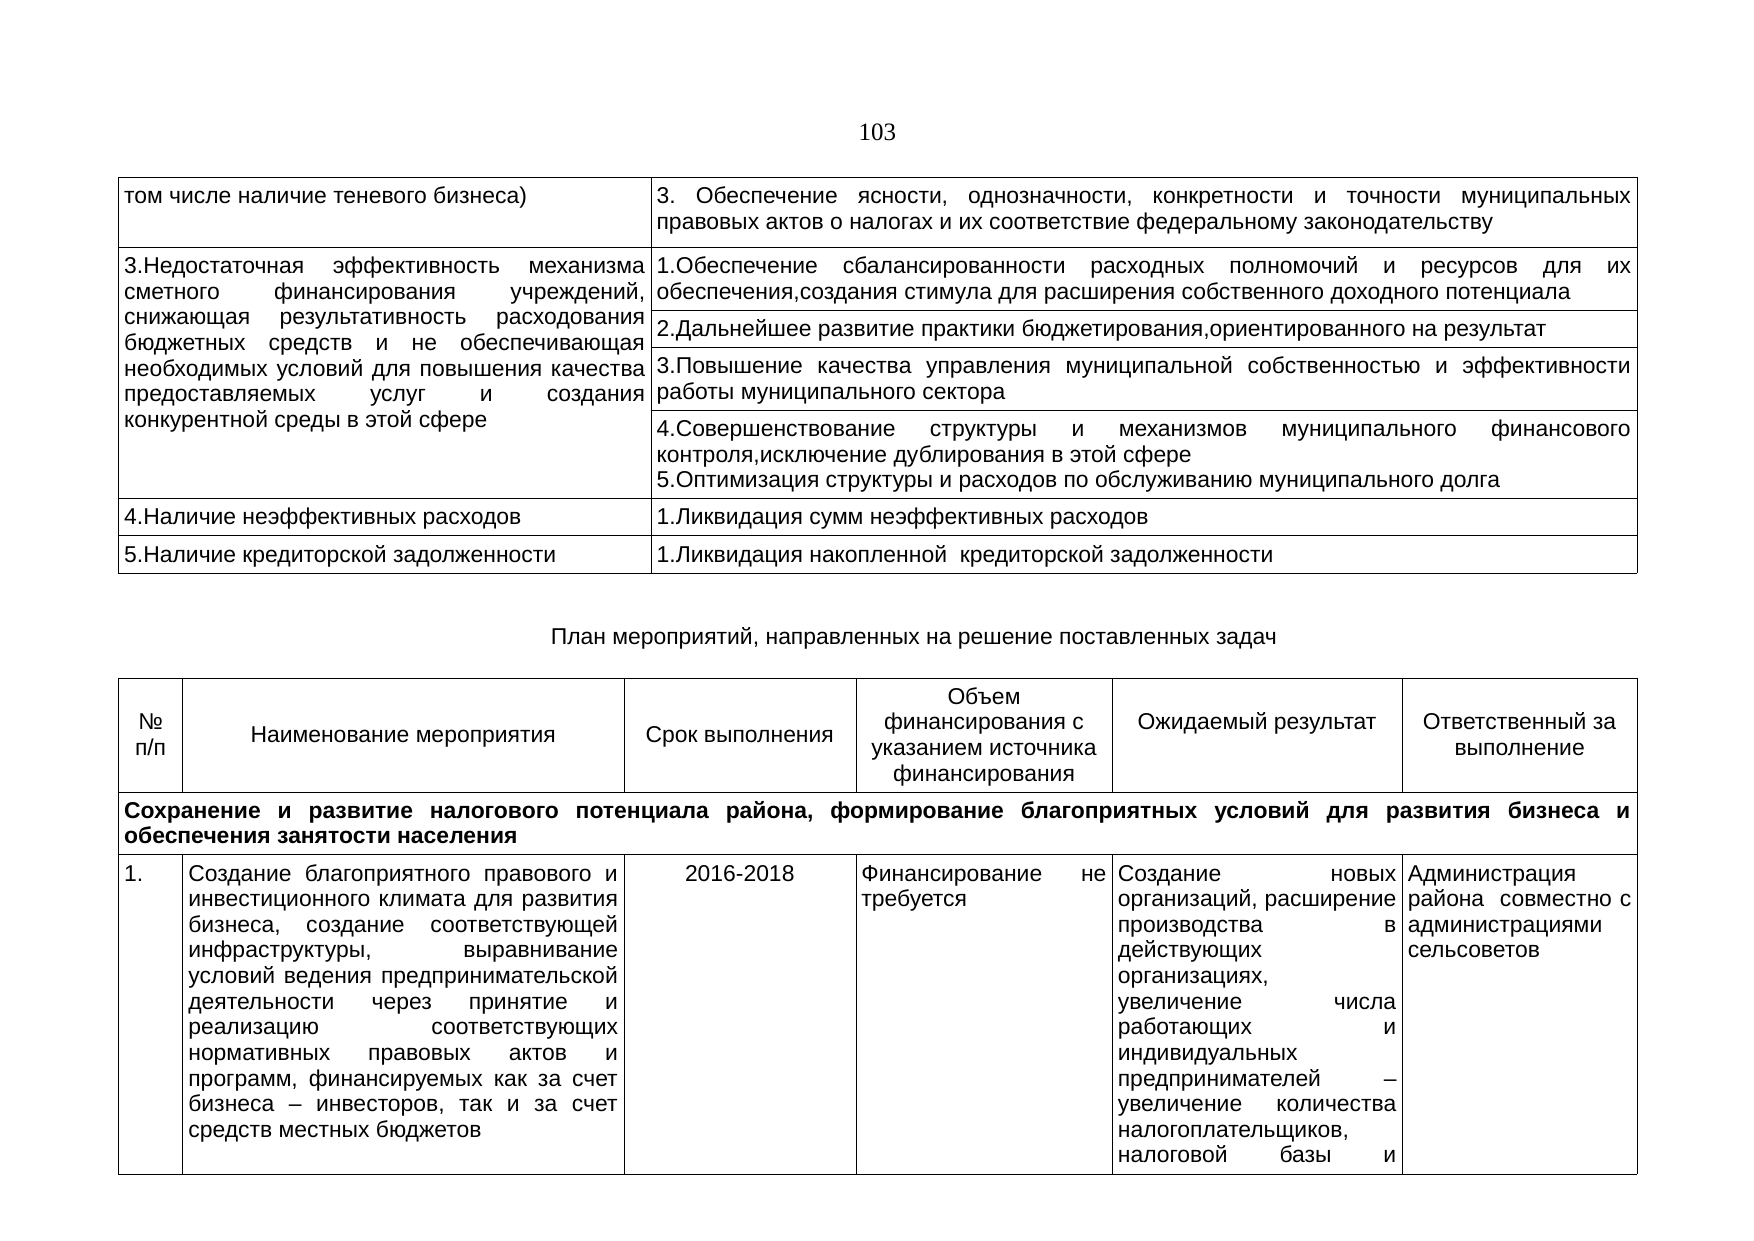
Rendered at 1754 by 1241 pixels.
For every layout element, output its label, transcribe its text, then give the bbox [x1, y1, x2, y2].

table_header 1.Обеспечение сбалансированности расходных полномочий и ресурсов для их обеспечения,создания стимула для расширения собственного доходного потенциала [652, 248, 1637, 310]
table_cell 4.Совершенствование структуры и механизмов муниципального финансового контроля,исключение дублирования в этой сфере 5.Оптимизация структуры и расходов по обслуживанию муниципального долга [652, 411, 1637, 498]
table_cell 5.Наличие кредиторской задолженности [119, 536, 651, 573]
table_cell 3. Обеспечение ясности, однозначности, конкретности и точности муниципальных правовых актов о налогах и их соответствие федеральному законодательству [652, 178, 1637, 247]
table_header № п/п [119, 679, 182, 792]
table_cell 3.Недостаточная эффективность механизма сметного финансирования учреждений, снижающая результативность расходования бюджетных средств и не обеспечивающая необходимых условий для повышения качества предоставляемых услуг и создания конкурентной среды в этой сфере [119, 248, 651, 498]
table_cell 2.Дальнейшее развитие практики бюджетирования,ориентированного на результат [652, 311, 1637, 347]
table_header Объем финансирования с указанием источника финансирования [857, 679, 1112, 792]
table_header Срок выполнения [625, 679, 856, 792]
table_cell Финансирование не требуется [857, 855, 1112, 1173]
table_header Наименование мероприятия [183, 679, 624, 792]
table_cell Создание новых организаций, расширение производства в действующих организациях, увеличение числа работающих и индивидуальных предпринимателей – увеличение количества налогоплательщиков, налоговой базы и [1113, 855, 1402, 1173]
table_cell Сохранение и развитие налогового потенциала района, формирование благоприятных условий для развития бизнеса и обеспечения занятости населения [119, 793, 1637, 854]
table_cell Администрация района совместно с администрациями сельсоветов [1403, 855, 1637, 1173]
table_cell 1.Ликвидация накопленной кредиторской задолженности [652, 536, 1637, 573]
table_cell 1.Ликвидация сумм неэффективных расходов [652, 499, 1637, 535]
table_header Ожидаемый результат [1113, 679, 1402, 792]
table_cell 2016-2018 [625, 855, 856, 1173]
table_header Ответственный за выполнение [1403, 679, 1637, 792]
text План мероприятий, направленных на решение поставленных задач [118, 624, 1636, 649]
table_cell Создание благоприятного правового и инвестиционного климата для развития бизнеса, создание соответствующей инфраструктуры, выравнивание условий ведения предпринимательской деятельности через принятие и реализацию соответствующих нормативных правовых актов и программ, финансируемых как за счет бизнеса – инвесторов, так и за счет средств местных бюджетов [183, 855, 624, 1173]
table_cell том числе наличие теневого бизнеса) [119, 178, 651, 247]
table_cell 4.Наличие неэффективных расходов [119, 499, 651, 535]
table_cell 3.Повышение качества управления муниципальной собственностью и эффективности работы муниципального сектора [652, 348, 1637, 410]
table_cell 1. [119, 855, 182, 1173]
